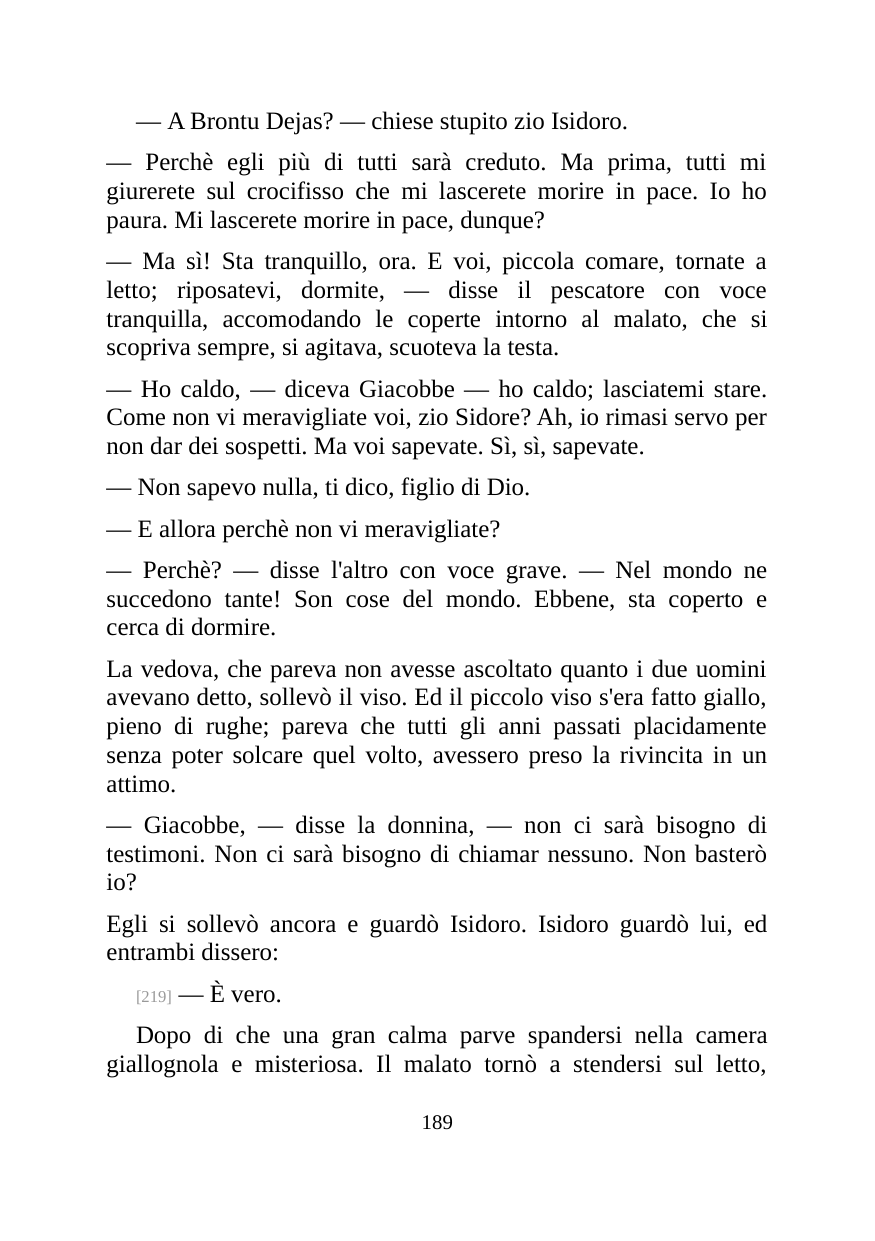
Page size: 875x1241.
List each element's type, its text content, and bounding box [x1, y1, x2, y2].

text ― Perchè egli più di tutti sarà creduto. Ma prima, tutti mi giurerete sul crocifisso che mi lascerete morire in pace. Io ho paura. Mi lascerete morire in pace, dunque? [106, 147, 768, 234]
text Dopo di che una gran calma parve spandersi nella camera giallognola e misteriosa. Il malato tornò a stendersi sul letto, [106, 1020, 768, 1077]
text ― Ho caldo, ― diceva Giacobbe ― ho caldo; lasciatemi stare. Come non vi meravigliate voi, zio Sidore? Ah, io rimasi servo per non dar dei sospetti. Ma voi sapevate. Sì, sì, sapevate. [106, 374, 768, 460]
text Egli si sollevò ancora e guardò Isidoro. Isidoro guardò lui, ed entrambi dissero: [106, 909, 768, 966]
text ― Non sapevo nulla, ti dico, figlio di Dio. [106, 472, 768, 501]
text ― Perchè? ― disse l'altro con voce grave. ― Nel mondo ne succedono tante! Son cose del mondo. Ebbene, sta coperto e cerca di dormire. [106, 555, 768, 641]
text ― A Brontu Dejas? ― chiese stupito zio Isidoro. [106, 106, 768, 135]
text ― Giacobbe, ― disse la donnina, ― non ci sarà bisogno di testimoni. Non ci sarà bisogno di chiamar nessuno. Non basterò io? [106, 810, 768, 896]
text La vedova, che pareva non avesse ascoltato quanto i due uomini avevano detto, sollevò il viso. Ed il piccolo viso s'era fatto giallo, pieno di rughe; pareva che tutti gli anni passati placidamente senza poter solcare quel volto, avessero preso la rivincita in un attimo. [106, 654, 768, 797]
text ― Ma sì! Sta tranquillo, ora. E voi, piccola comare, tornate a letto; riposatevi, dormite, ― disse il pescatore con voce tranquilla, accomodando le coperte intorno al malato, che si scopriva sempre, si agitava, scuoteva la testa. [106, 246, 768, 361]
text [219] ― È vero. [106, 979, 768, 1007]
text ― E allora perchè non vi meravigliate? [106, 514, 768, 542]
